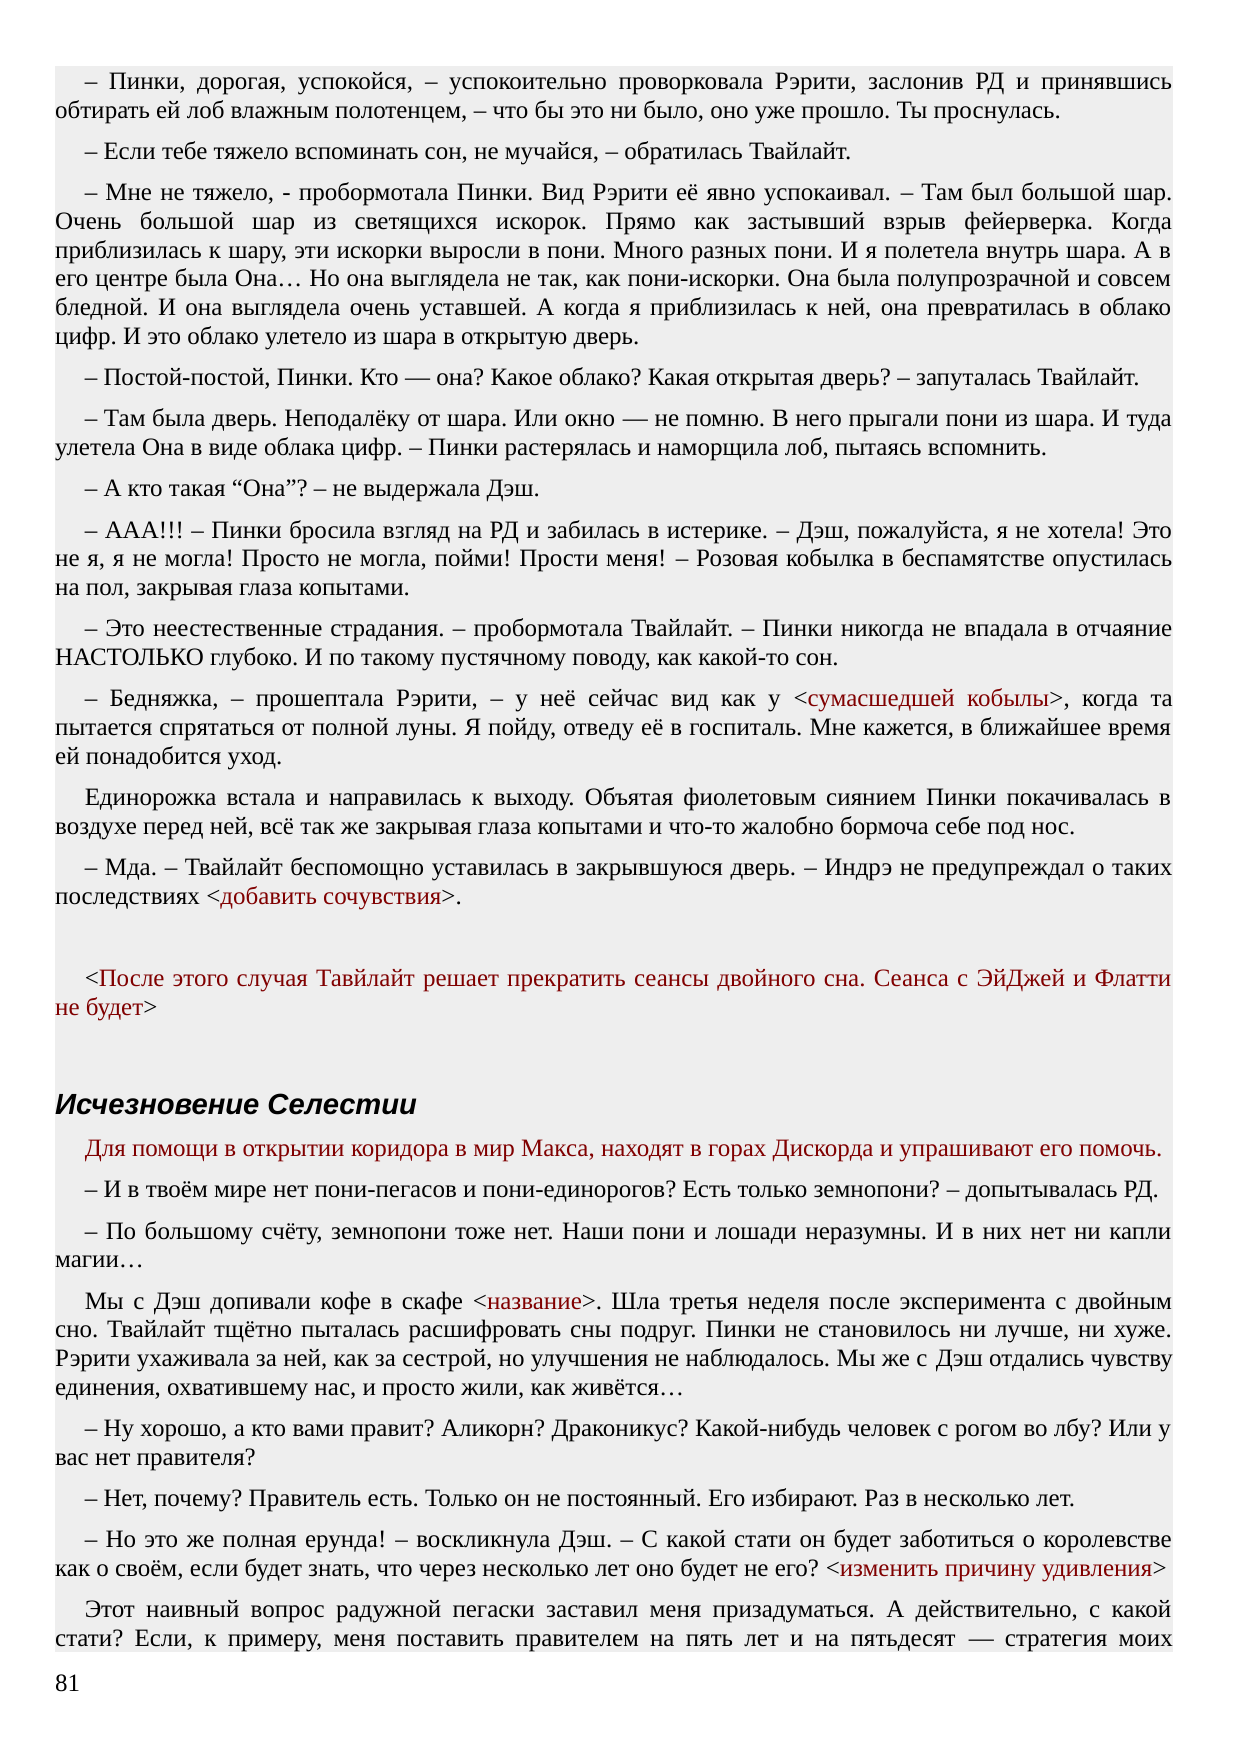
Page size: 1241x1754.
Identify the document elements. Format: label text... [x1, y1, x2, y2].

text – ААА!!! – Пинки бросила взгляд на РД и забилась в истерике. – Дэш, пожалуйста, я не хотела! Это не я, я не могла! Просто не могла, пойми! Прости меня! – Розовая кобылка в беспамятстве опустилась на пол, закрывая глаза копытами. [55, 515, 1173, 601]
text – Мда. – Твайлайт беспомощно уставилась в закрывшуюся дверь. – Индрэ не предупреждал о таких последствиях <добавить сочувствия>. [55, 852, 1173, 910]
subtitle Исчезновение Селестии [55, 1087, 1173, 1121]
text – Мне не тяжело, - пробормотала Пинки. Вид Рэрити её явно успокаивал. – Там был большой шар. Очень большой шар из светящихся искорок. Прямо как застывший взрыв фейерверка. Когда приблизилась к шару, эти искорки выросли в пони. Много разных пони. И я полетела внутрь шара. А в его центре была Она… Но она выглядела не так, как пони-искорки. Она была полупрозрачной и совсем бледной. И она выглядела очень уставшей. А когда я приблизилась к ней, она превратилась в облако цифр. И это облако улетело из шара в открытую дверь. [55, 177, 1173, 350]
text – Ну хорошо, а кто вами правит? Аликорн? Драконикус? Какой-нибудь человек с рогом во лбу? Или у вас нет правителя? [55, 1413, 1173, 1471]
text – Там была дверь. Неподалёку от шара. Или окно — не помню. В него прыгали пони из шара. И туда улетела Она в виде облака цифр. – Пинки растерялась и наморщила лоб, пытаясь вспомнить. [55, 403, 1173, 461]
text <После этого случая Тавйлайт решает прекратить сеансы двойного сна. Сеанса с ЭйДжей и Флатти не будет> [55, 963, 1173, 1021]
text – И в твоём мире нет пони-пегасов и пони-единорогов? Есть только земнопони? – допытывалась РД. [55, 1174, 1173, 1203]
text – Постой-постой, Пинки. Кто — она? Какое облако? Какая открытая дверь? – запуталась Твайлайт. [55, 362, 1173, 391]
text – По большому счёту, земнопони тоже нет. Наши пони и лошади неразумны. И в них нет ни капли магии… [55, 1216, 1173, 1273]
text – Если тебе тяжело вспоминать сон, не мучайся, – обратилась Твайлайт. [55, 136, 1173, 165]
text – А кто такая “Она”? – не выдержала Дэш. [55, 473, 1173, 502]
text – Но это же полная ерунда! – воскликнула Дэш. – С какой стати он будет заботиться о королевстве как о своём, если будет знать, что через несколько лет оно будет не его? <изменить причину удивления> [55, 1524, 1173, 1582]
text Для помощи в открытии коридора в мир Макса, находят в горах Дискорда и упрашивают его помочь. [55, 1133, 1173, 1162]
text Мы с Дэш допивали кофе в cкафе <название>. Шла третья неделя после эксперимента с двойным сно. Твайлайт тщётно пыталась расшифровать сны подруг. Пинки не становилось ни лучше, ни хуже. Рэрити ухаживала за ней, как за сестрой, но улучшения не наблюдалось. Мы же с Дэш отдались чувству единения, охватившему нас, и просто жили, как живётся… [55, 1286, 1173, 1401]
text Единорожка встала и направилась к выходу. Объятая фиолетовым сиянием Пинки покачивалась в воздухе перед ней, всё так же закрывая глаза копытами и что-то жалобно бормоча себе под нос. [55, 782, 1173, 840]
text – Это неестественные страдания. – пробормотала Твайлайт. – Пинки никогда не впадала в отчаяние НАСТОЛЬКО глубоко. И по такому пустячному поводу, как какой-то сон. [55, 613, 1173, 671]
text – Пинки, дорогая, успокойся, – успокоительно проворковала Рэрити, заслонив РД и принявшись обтирать ей лоб влажным полотенцем, – что бы это ни было, оно уже прошло. Ты проснулась. [55, 66, 1173, 123]
text – Нет, почему? Правитель есть. Только он не постоянный. Его избирают. Раз в несколько лет. [55, 1483, 1173, 1512]
text Этот наивный вопрос радужной пегаски заставил меня призадуматься. А действительно, с какой стати? Если, к примеру, меня поставить правителем на пять лет и на пятьдесят — стратегия моих [55, 1594, 1173, 1652]
text – Бедняжка, – прошептала Рэрити, – у неё сейчас вид как у <сумасшедшей кобылы>, когда та пытается спрятаться от полной луны. Я пойду, отведу её в госпиталь. Мне кажется, в ближайшее время ей понадобится уход. [55, 683, 1173, 770]
